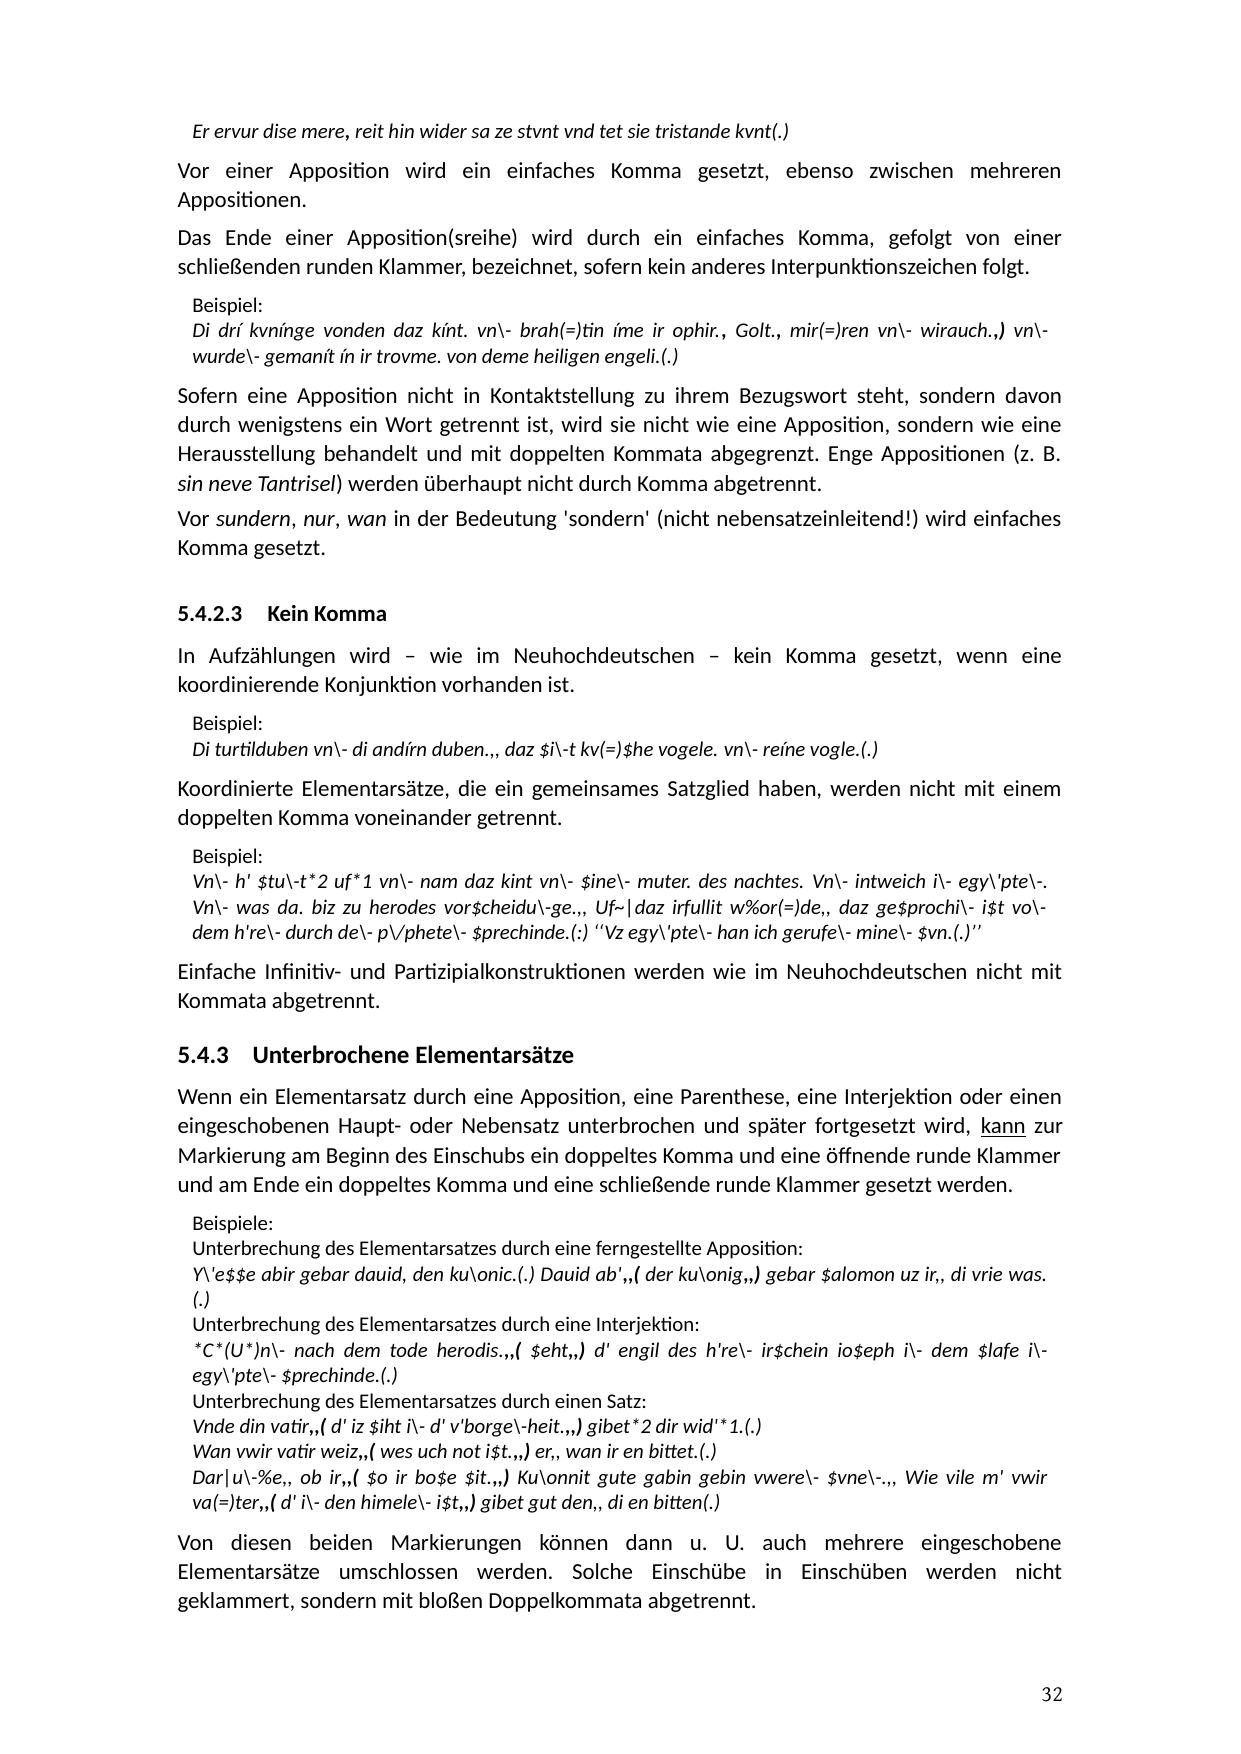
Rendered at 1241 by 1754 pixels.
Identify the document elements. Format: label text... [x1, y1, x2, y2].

text Dar|u\-%e,, ob ir,,( $o ir bo$e $it.,,) Ku\onnit gute gabin gebin vwere\- $vne\-.,, Wie vile m' vwir va(=)ter,,( d' i\- den himele\- i$t,,) gibet gut den,, di en bitten(.) [192, 1464, 1048, 1515]
text Wenn ein Elementarsatz durch eine Apposition, eine Parenthese, eine Interjektion oder einen eingeschobenen Haupt- oder Nebensatz unterbrochen und später fortgesetzt wird, kann zur Markierung am Beginn des Einschubs ein doppeltes Komma und eine öffnende runde Klammer und am Ende ein doppeltes Komma und eine schließende runde Klammer gesetzt werden. [177, 1081, 1063, 1198]
text Unterbrechung des Elementarsatzes durch eine Interjektion: [192, 1312, 1048, 1337]
text Wan vwir vatir weiz,,( wes uch not i$t.,,) er,, wan ir en bittet.(.) [192, 1439, 1048, 1464]
text Vn\- h' $tu\-t*2 uf*1 vn\- nam daz kint vn\- $ine\- muter. des nachtes. Vn\- intweich i\- egy\'pte\-. Vn\- was da. biz zu herodes vor$cheidu\-ge.,, Uf~|daz irfullit w%or(=)de,, daz ge$prochi\- i$t vo\- dem h're\- durch de\- p\/phete\- $prechinde.(:) ‘‘Vz egy\'pte\- han ich gerufe\- mine\- $vn.(.)’’ [192, 868, 1048, 945]
text Beispiele: [192, 1210, 1048, 1235]
text Y\'e$$e abir gebar dauid, den ku\onic.(.) Dauid ab',,( der ku\onig,,) gebar $alomon uz ir,, di vrie was.(.) [192, 1261, 1048, 1312]
text Di drí kvnínge vonden daz kínt. vn\- brah(=)tin íme ir ophir., Golt., mir(=)ren vn\- wirauch.,) vn\- wurde\- gemanít ín ir trovme. von deme heiligen engeli.(.) [192, 317, 1048, 368]
text Beispiel: [192, 292, 1048, 317]
text Vnde din vatir,,( d' iz $iht i\- d' v'borge\-heit.,,) gibet*2 dir wid'*1.(.) [192, 1413, 1048, 1439]
text Beispiel: [192, 710, 1048, 736]
text Er ervur dise mere, reit hin wider sa ze stvnt vnd tet sie tristande kvnt(.) [192, 118, 1048, 143]
text Von diesen beiden Markierungen können dann u. U. auch mehrere eingeschobene Elementarsätze umschlossen werden. Solche Einschübe in Einschüben werden nicht geklammert, sondern mit bloßen Doppelkommata abgetrennt. [177, 1527, 1063, 1614]
text Sofern eine Apposition nicht in Kontaktstellung zu ihrem Bezugswort steht, sondern davon durch wenigstens ein Wort getrennt ist, wird sie nicht wie eine Apposition, sondern wie eine Herausstellung behandelt und mit doppelten Kommata abgegrenzt. Enge Appositionen (z. B. sin neve Tantrisel) werden überhaupt nicht durch Komma abgetrennt. [177, 380, 1063, 497]
text Einfache Infinitiv- und Partizipialkonstruktionen werden wie im Neuhochdeutschen nicht mit Kommata abgetrennt. [177, 956, 1063, 1015]
text Unterbrechung des Elementarsatzes durch einen Satz: [192, 1388, 1048, 1413]
text Vor einer Apposition wird ein einfaches Komma gesetzt, ebenso zwischen mehreren Appositionen. [177, 155, 1063, 214]
subtitle Kein Komma [177, 598, 1063, 628]
text Koordinierte Elementarsätze, die ein gemeinsames Satzglied haben, werden nicht mit einem doppelten Komma voneinander getrennt. [177, 773, 1063, 831]
text Vor sundern, nur, wan in der Bedeutung 'sondern' (nicht nebensatzeinleitend!) wird einfaches Komma gesetzt. [177, 503, 1063, 561]
text Di turtilduben vn\- di andírn duben.,, daz $i\-t kv(=)$he vogele. vn\- reíne vogle.(.) [192, 736, 1048, 761]
text In Aufzählungen wird – wie im Neuhochdeutschen – kein Komma gesetzt, wenn eine koordinierende Konjunktion vorhanden ist. [177, 640, 1063, 698]
text Das Ende einer Apposition(sreihe) wird durch ein einfaches Komma, gefolgt von einer schließenden runden Klammer, bezeichnet, sofern kein anderes Interpunktionszeichen folgt. [177, 222, 1063, 280]
text Beispiel: [192, 843, 1048, 868]
text Unterbrechung des Elementarsatzes durch eine ferngestellte Apposition: [192, 1235, 1048, 1261]
subtitle Unterbrochene Elementarsätze [177, 1040, 1063, 1069]
text *C*(U*)n\- nach dem tode herodis.,,( $eht,,) d' engil des h're\- ir$chein io$eph i\- dem $lafe i\- egy\'pte\- $prechinde.(.) [192, 1337, 1048, 1388]
